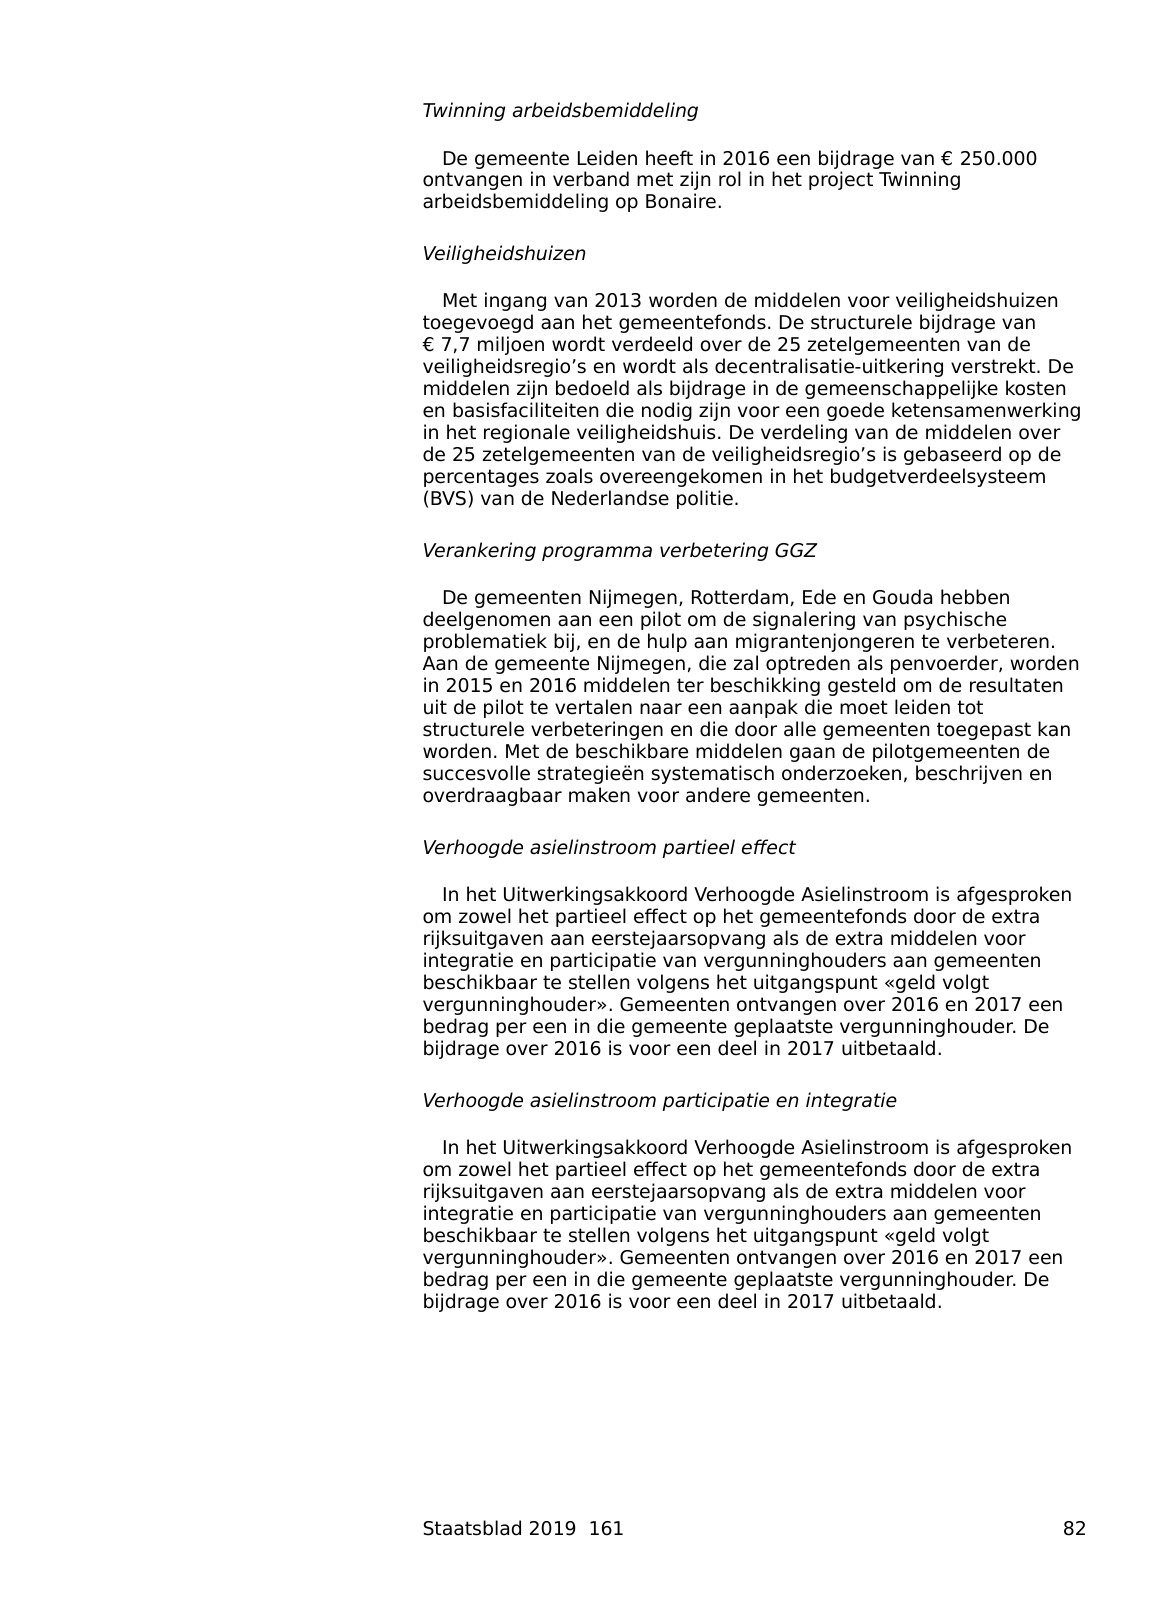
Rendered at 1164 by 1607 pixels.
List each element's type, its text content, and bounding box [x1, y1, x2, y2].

subtitle Veiligheidshuizen [422, 243, 1087, 265]
text In het Uitwerkingsakkoord Verhoogde Asielinstroom is afgesproken om zowel het partieel effect op het gemeentefonds door de extra rijksuitgaven aan eerstejaarsopvang als de extra middelen voor integratie en participatie van vergunninghouders aan gemeenten beschikbaar te stellen volgens het uitgangspunt «geld volgt vergunninghouder». Gemeenten ontvangen over 2016 en 2017 een bedrag per een in die gemeente geplaatste vergunninghouder. De bijdrage over 2016 is voor een deel in 2017 uitbetaald. [422, 1137, 1087, 1312]
text In het Uitwerkingsakkoord Verhoogde Asielinstroom is afgesproken om zowel het partieel effect op het gemeentefonds door de extra rijksuitgaven aan eerstejaarsopvang als de extra middelen voor integratie en participatie van vergunninghouders aan gemeenten beschikbaar te stellen volgens het uitgangspunt «geld volgt vergunninghouder». Gemeenten ontvangen over 2016 en 2017 een bedrag per een in die gemeente geplaatste vergunninghouder. De bijdrage over 2016 is voor een deel in 2017 uitbetaald. [422, 884, 1087, 1060]
subtitle Verhoogde asielinstroom partieel effect [422, 837, 1087, 859]
subtitle Verhoogde asielinstroom participatie en integratie [422, 1090, 1087, 1112]
text Met ingang van 2013 worden de middelen voor veiligheidshuizen toegevoegd aan het gemeentefonds. De structurele bijdrage van € 7,7 miljoen wordt verdeeld over de 25 zetelgemeenten van de veiligheidsregio’s en wordt als decentralisatie-uitkering verstrekt. De middelen zijn bedoeld als bijdrage in de gemeenschappelijke kosten en basisfaciliteiten die nodig zijn voor een goede ketensamenwerking in het regionale veiligheidshuis. De verdeling van de middelen over de 25 zetelgemeenten van de veiligheidsregio’s is gebaseerd op de percentages zoals overeengekomen in het budgetverdeelsysteem (BVS) van de Nederlandse politie. [422, 290, 1087, 510]
subtitle Twinning arbeidsbemiddeling [422, 100, 1087, 122]
subtitle Verankering programma verbetering GGZ [422, 540, 1087, 562]
text De gemeente Leiden heeft in 2016 een bijdrage van € 250.000 ontvangen in verband met zijn rol in het project Twinning arbeidsbemiddeling op Bonaire. [422, 147, 1087, 213]
text De gemeenten Nijmegen, Rotterdam, Ede en Gouda hebben deelgenomen aan een pilot om de signalering van psychische problematiek bij, en de hulp aan migrantenjongeren te verbeteren. Aan de gemeente Nijmegen, die zal optreden als penvoerder, worden in 2015 en 2016 middelen ter beschikking gesteld om de resultaten uit de pilot te vertalen naar een aanpak die moet leiden tot structurele verbeteringen en die door alle gemeenten toegepast kan worden. Met de beschikbare middelen gaan de pilotgemeenten de succesvolle strategieën systematisch onderzoeken, beschrijven en overdraagbaar maken voor andere gemeenten. [422, 587, 1087, 807]
